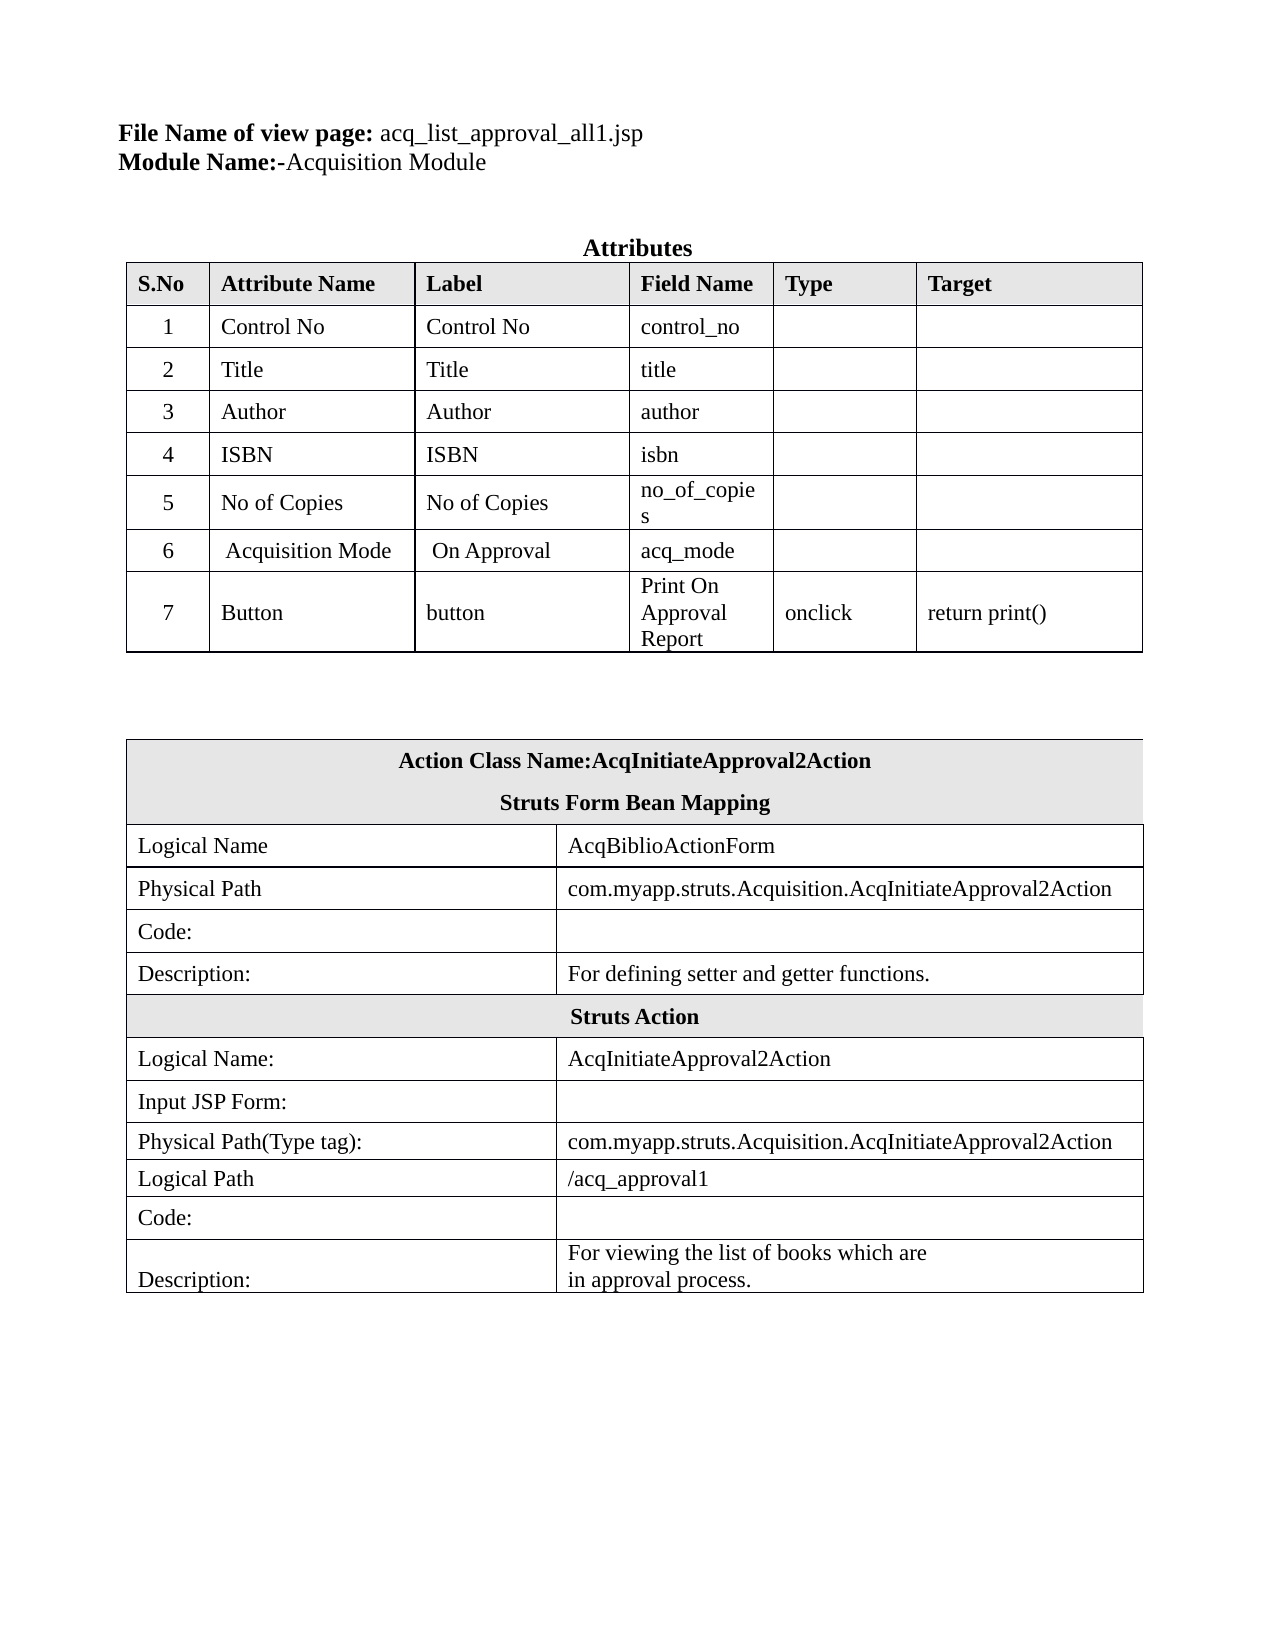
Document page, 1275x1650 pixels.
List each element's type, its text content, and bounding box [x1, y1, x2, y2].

table_cell control_no [630, 306, 773, 347]
table_cell Physical Path(Type tag): [127, 1123, 556, 1159]
table_cell title [630, 348, 773, 390]
table_cell [774, 306, 916, 347]
table_cell [917, 391, 1142, 432]
table_cell [774, 476, 916, 529]
table_cell author [630, 391, 773, 432]
table_cell [774, 530, 916, 571]
table_cell 1 [127, 306, 209, 347]
table_cell Description: [127, 1240, 556, 1292]
table_header S.No [127, 263, 209, 304]
table_cell [917, 476, 1142, 529]
table_cell return print() [917, 572, 1142, 651]
table_cell Code: [127, 910, 556, 952]
text Module Name:-Acquisition Module [118, 147, 1157, 176]
table_cell Struts Form Bean Mapping [127, 781, 1143, 824]
table_header Field Name [630, 263, 773, 304]
table_header Label [416, 263, 629, 304]
table_header Action Class Name:AcqInitiateApproval2Action [127, 740, 1143, 781]
table_cell On Approval [416, 530, 629, 571]
table_cell com.myapp.struts.Acquisition.AcqInitiateApproval2Action [557, 1123, 1143, 1159]
table_cell [917, 306, 1142, 347]
table_cell ISBN [416, 433, 629, 475]
table_cell Logical Path [127, 1160, 556, 1196]
table_cell No of Copies [210, 476, 414, 529]
text File Name of view page: acq_list_approval_all1.jsp [118, 118, 1157, 147]
table_cell Print On Approval Report [630, 572, 773, 651]
table_cell [557, 910, 1143, 952]
table_cell onclick [774, 572, 916, 651]
table_cell Button [210, 572, 414, 651]
table_cell No of Copies [416, 476, 629, 529]
table_cell Control No [416, 306, 629, 347]
table_cell For defining setter and getter functions. [557, 953, 1143, 994]
table_cell acq_mode [630, 530, 773, 571]
table_cell Acquisition Mode [210, 530, 414, 571]
table_cell /acq_approval1 [557, 1160, 1143, 1196]
table_cell [917, 433, 1142, 475]
table_cell Control No [210, 306, 414, 347]
table_cell Code: [127, 1197, 556, 1238]
table_cell 2 [127, 348, 209, 390]
table_cell AcqInitiateApproval2Action [557, 1038, 1143, 1079]
table_cell [557, 1081, 1143, 1122]
table_cell Input JSP Form: [127, 1081, 556, 1122]
table_cell 5 [127, 476, 209, 529]
table_cell [917, 530, 1142, 571]
table_cell isbn [630, 433, 773, 475]
table_cell Logical Name: [127, 1038, 556, 1079]
table_cell Logical Name [127, 825, 556, 866]
table_cell com.myapp.struts.Acquisition.AcqInitiateApproval2Action [557, 868, 1143, 909]
table_cell Description: [127, 953, 556, 994]
text Attributes [118, 233, 1157, 262]
table_cell [774, 348, 916, 390]
table_cell Author [210, 391, 414, 432]
table_cell [774, 433, 916, 475]
table_cell Physical Path [127, 868, 556, 909]
table_cell AcqBiblioActionForm [557, 825, 1143, 866]
table_cell 3 [127, 391, 209, 432]
table_cell 7 [127, 572, 209, 651]
table_cell Title [416, 348, 629, 390]
table_header Attribute Name [210, 263, 414, 304]
table_cell button [416, 572, 629, 651]
table_header Target [917, 263, 1142, 304]
table_cell ISBN [210, 433, 414, 475]
table_cell no_of_copies [630, 476, 773, 529]
table_cell Title [210, 348, 414, 390]
table_header Type [774, 263, 916, 304]
table_cell Struts Action [127, 995, 1143, 1037]
table_cell [557, 1197, 1143, 1238]
table_cell Author [416, 391, 629, 432]
table_cell For viewing the list of books which are in approval process. [557, 1240, 1143, 1292]
table_cell [917, 348, 1142, 390]
table_cell 4 [127, 433, 209, 475]
table_cell [774, 391, 916, 432]
table_cell 6 [127, 530, 209, 571]
